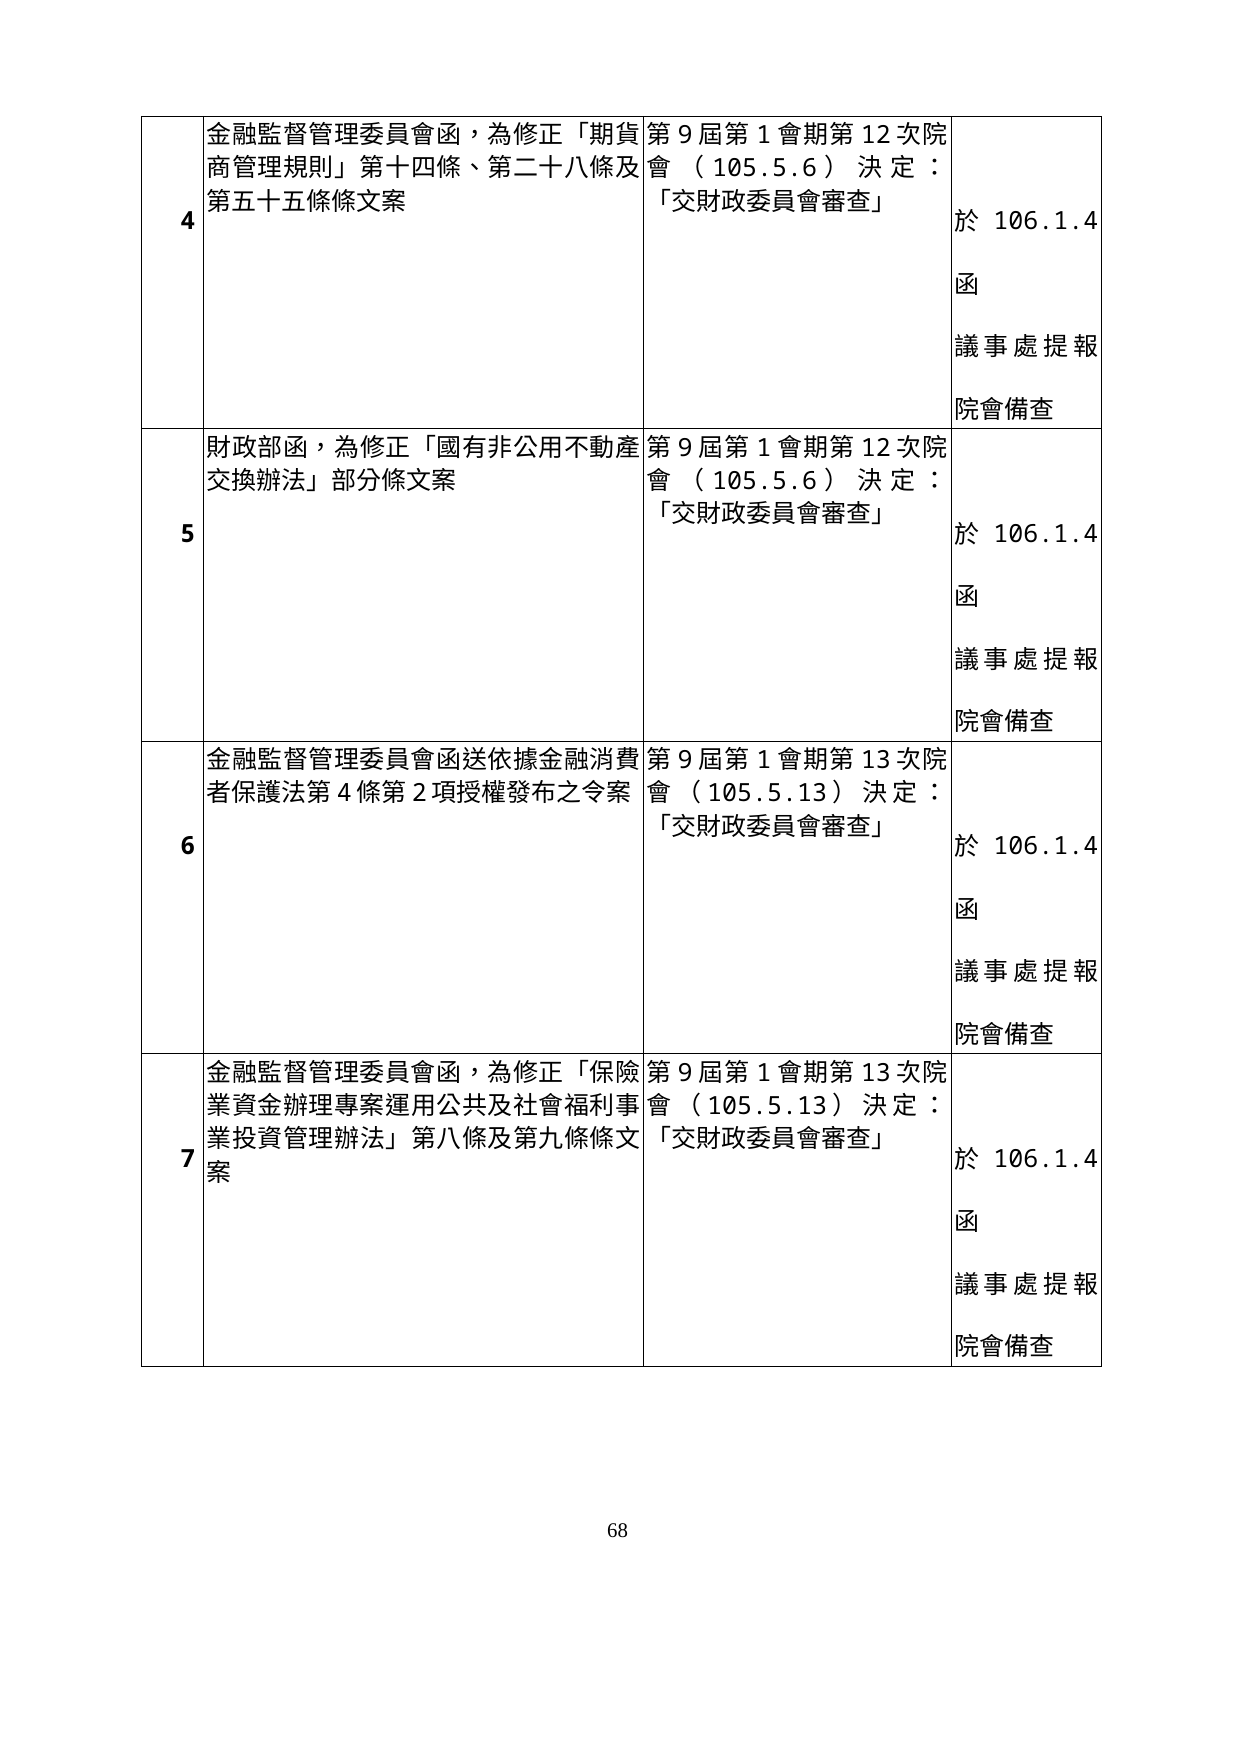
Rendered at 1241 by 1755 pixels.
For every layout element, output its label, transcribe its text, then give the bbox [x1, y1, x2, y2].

table_cell [142, 429, 203, 741]
table_cell 金融監督管理委員會函，為修正「期貨商管理規則」第十四條、第二十八條及第五十五條條文案 [204, 117, 643, 428]
table_cell [142, 117, 203, 428]
table_cell 財政部函，為修正「國有非公用不動產交換辦法」部分條文案 [204, 429, 643, 741]
table_cell 於106.1.4函 議事處提報院會備查 [952, 1054, 1101, 1366]
table_cell 第9屆第1會期第13次院會（105.5.13）決定：「交財政委員會審查」 [644, 742, 951, 1053]
table_cell 金融監督管理委員會函送依據金融消費者保護法第4條第2項授權發布之令案 [204, 742, 643, 1053]
table_cell 於106.1.4函 議事處提報院會備查 [952, 117, 1101, 428]
table_cell [142, 1054, 203, 1366]
table_cell [142, 742, 203, 1053]
table_cell 第9屆第1會期第13次院會（105.5.13）決定：「交財政委員會審查」 [644, 1054, 951, 1366]
table_cell 於106.1.4函 議事處提報院會備查 [952, 742, 1101, 1053]
table_cell 金融監督管理委員會函，為修正「保險業資金辦理專案運用公共及社會福利事業投資管理辦法」第八條及第九條條文案 [204, 1054, 643, 1366]
table_cell 於106.1.4函 議事處提報院會備查 [952, 429, 1101, 741]
table_cell 第9屆第1會期第12次院會（105.5.6）決定：「交財政委員會審查」 [644, 117, 951, 428]
table_cell 第9屆第1會期第12次院會（105.5.6）決定：「交財政委員會審查」 [644, 429, 951, 741]
